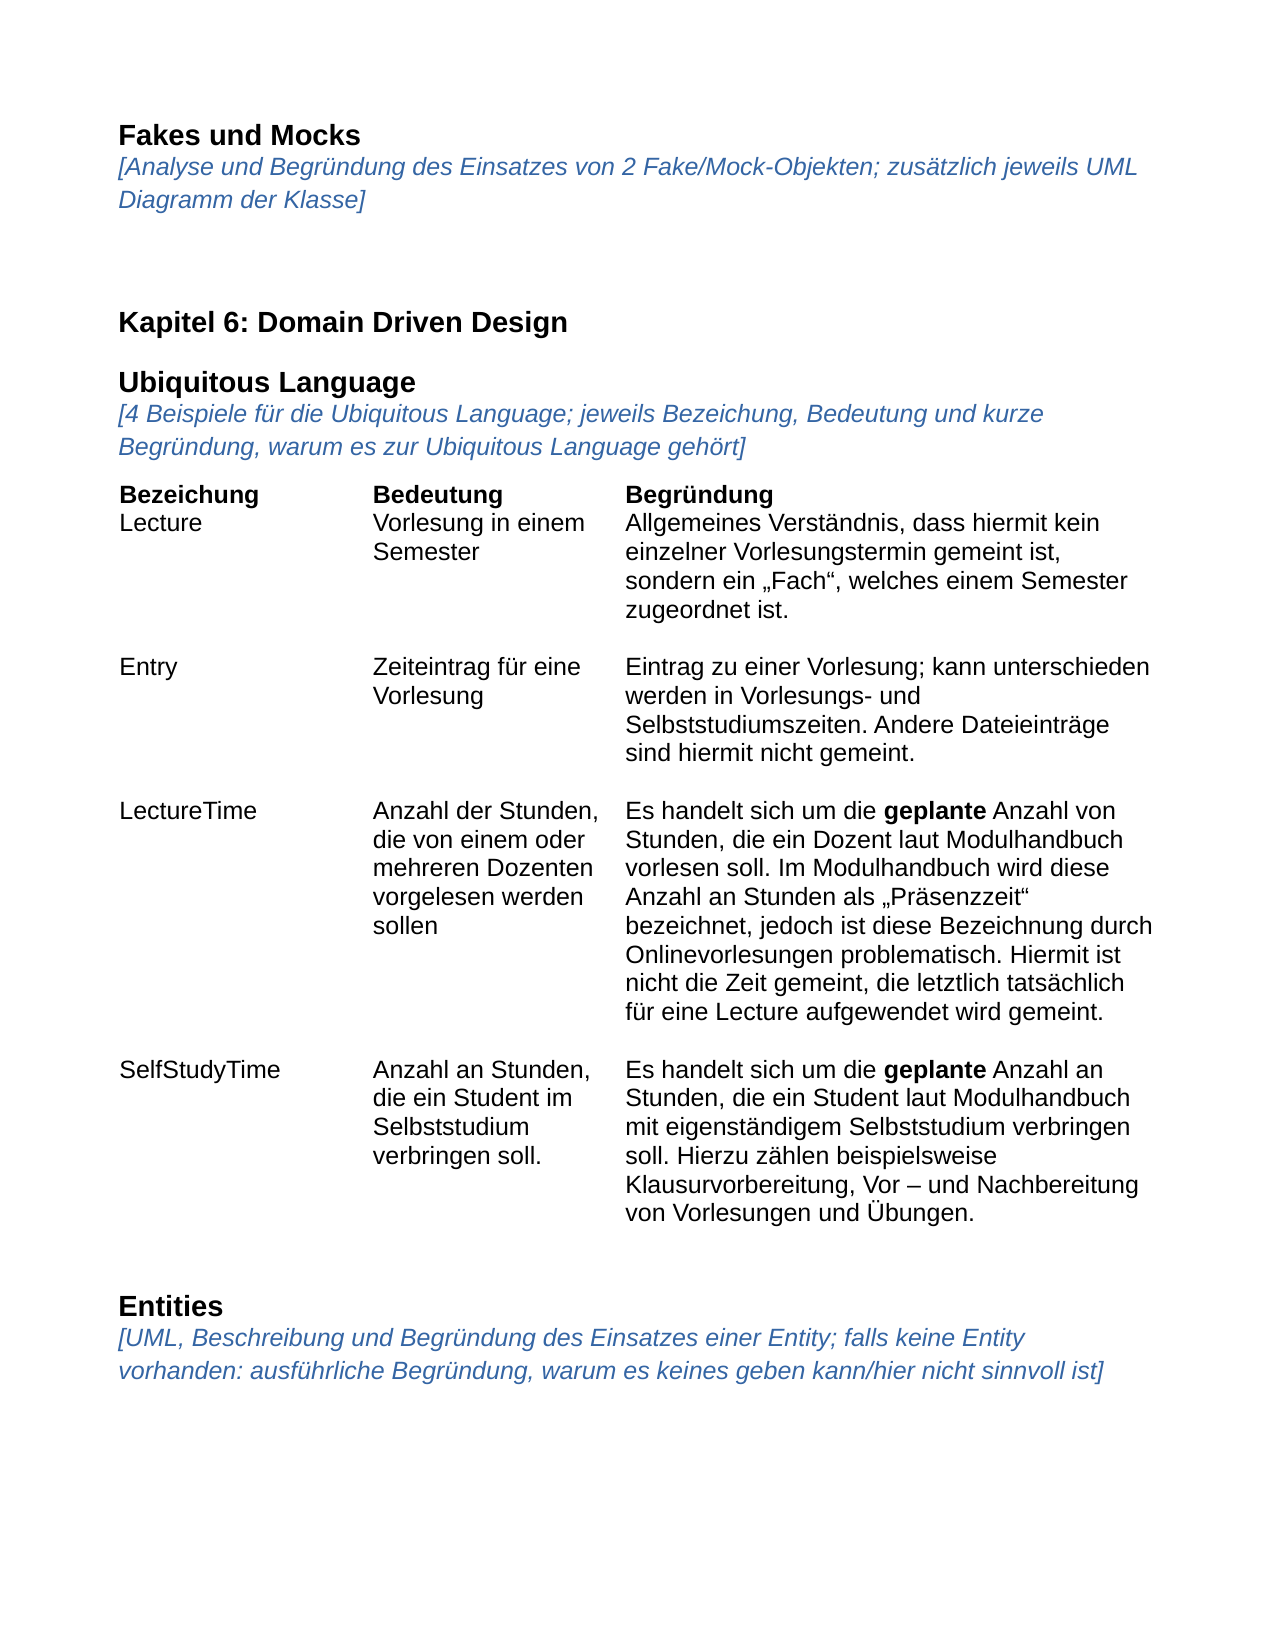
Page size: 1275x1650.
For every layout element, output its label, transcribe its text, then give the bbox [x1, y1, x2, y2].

text [Analyse und Begründung des Einsatzes von 2 Fake/Mock-Objekten; zusätzlich jeweils UML Diagramm der Klasse] [118, 152, 1157, 213]
table_cell Es handelt sich um die geplante Anzahl von Stunden, die ein Dozent laut Modulhandbuch vorlesen soll. Im Modulhandbuch wird diese Anzahl an Stunden als „Präsenzzeit“ bezeichnet, jedoch ist diese Bezeichnung durch Onlinevorlesungen problematisch. Hiermit ist nicht die Zeit gemeint, die letztlich tatsächlich für eine Lecture aufgewendet wird gemeint. [624, 796, 1157, 1055]
subtitle Kapitel 6: Domain Driven Design [118, 305, 1157, 338]
table_cell SelfStudyTime [118, 1055, 372, 1227]
subtitle Fakes und Mocks [118, 118, 1157, 152]
table_header Bedeutung [372, 480, 624, 508]
table_cell Anzahl an Stunden, die ein Student im Selbststudium verbringen soll. [372, 1055, 624, 1227]
table_cell Allgemeines Verständnis, dass hiermit kein einzelner Vorlesungstermin gemeint ist, sondern ein „Fach“, welches einem Semester zugeordnet ist. [624, 509, 1157, 652]
table_cell Eintrag zu einer Vorlesung; kann unterschieden werden in Vorlesungs- und Selbststudiumszeiten. Andere Dateieinträge sind hiermit nicht gemeint. [624, 652, 1157, 796]
subtitle Entities [118, 1289, 1157, 1323]
table_cell Entry [118, 652, 372, 796]
table_cell Es handelt sich um die geplante Anzahl an Stunden, die ein Student laut Modulhandbuch mit eigenständigem Selbststudium verbringen soll. Hierzu zählen beispielsweise Klausurvorbereitung, Vor – und Nachbereitung von Vorlesungen und Übungen. [624, 1055, 1157, 1227]
table_cell LectureTime [118, 796, 372, 1055]
table_cell Vorlesung in einem Semester [372, 509, 624, 652]
text [4 Beispiele für die Ubiquitous Language; jeweils Bezeichung, Bedeutung und kurze Begründung, warum es zur Ubiquitous Language gehört] [118, 399, 1157, 461]
text [UML, Beschreibung und Begründung des Einsatzes einer Entity; falls keine Entity vorhanden: ausführliche Begründung, warum es keines geben kann/hier nicht sinnvoll ist] [118, 1323, 1157, 1385]
table_cell Lecture [118, 509, 372, 652]
table_header Begründung [624, 480, 1157, 508]
table_header Bezeichung [118, 480, 372, 508]
subtitle Ubiquitous Language [118, 366, 1157, 399]
table_cell Zeiteintrag für eine Vorlesung [372, 652, 624, 796]
table_cell Anzahl der Stunden, die von einem oder mehreren Dozenten vorgelesen werden sollen [372, 796, 624, 1055]
